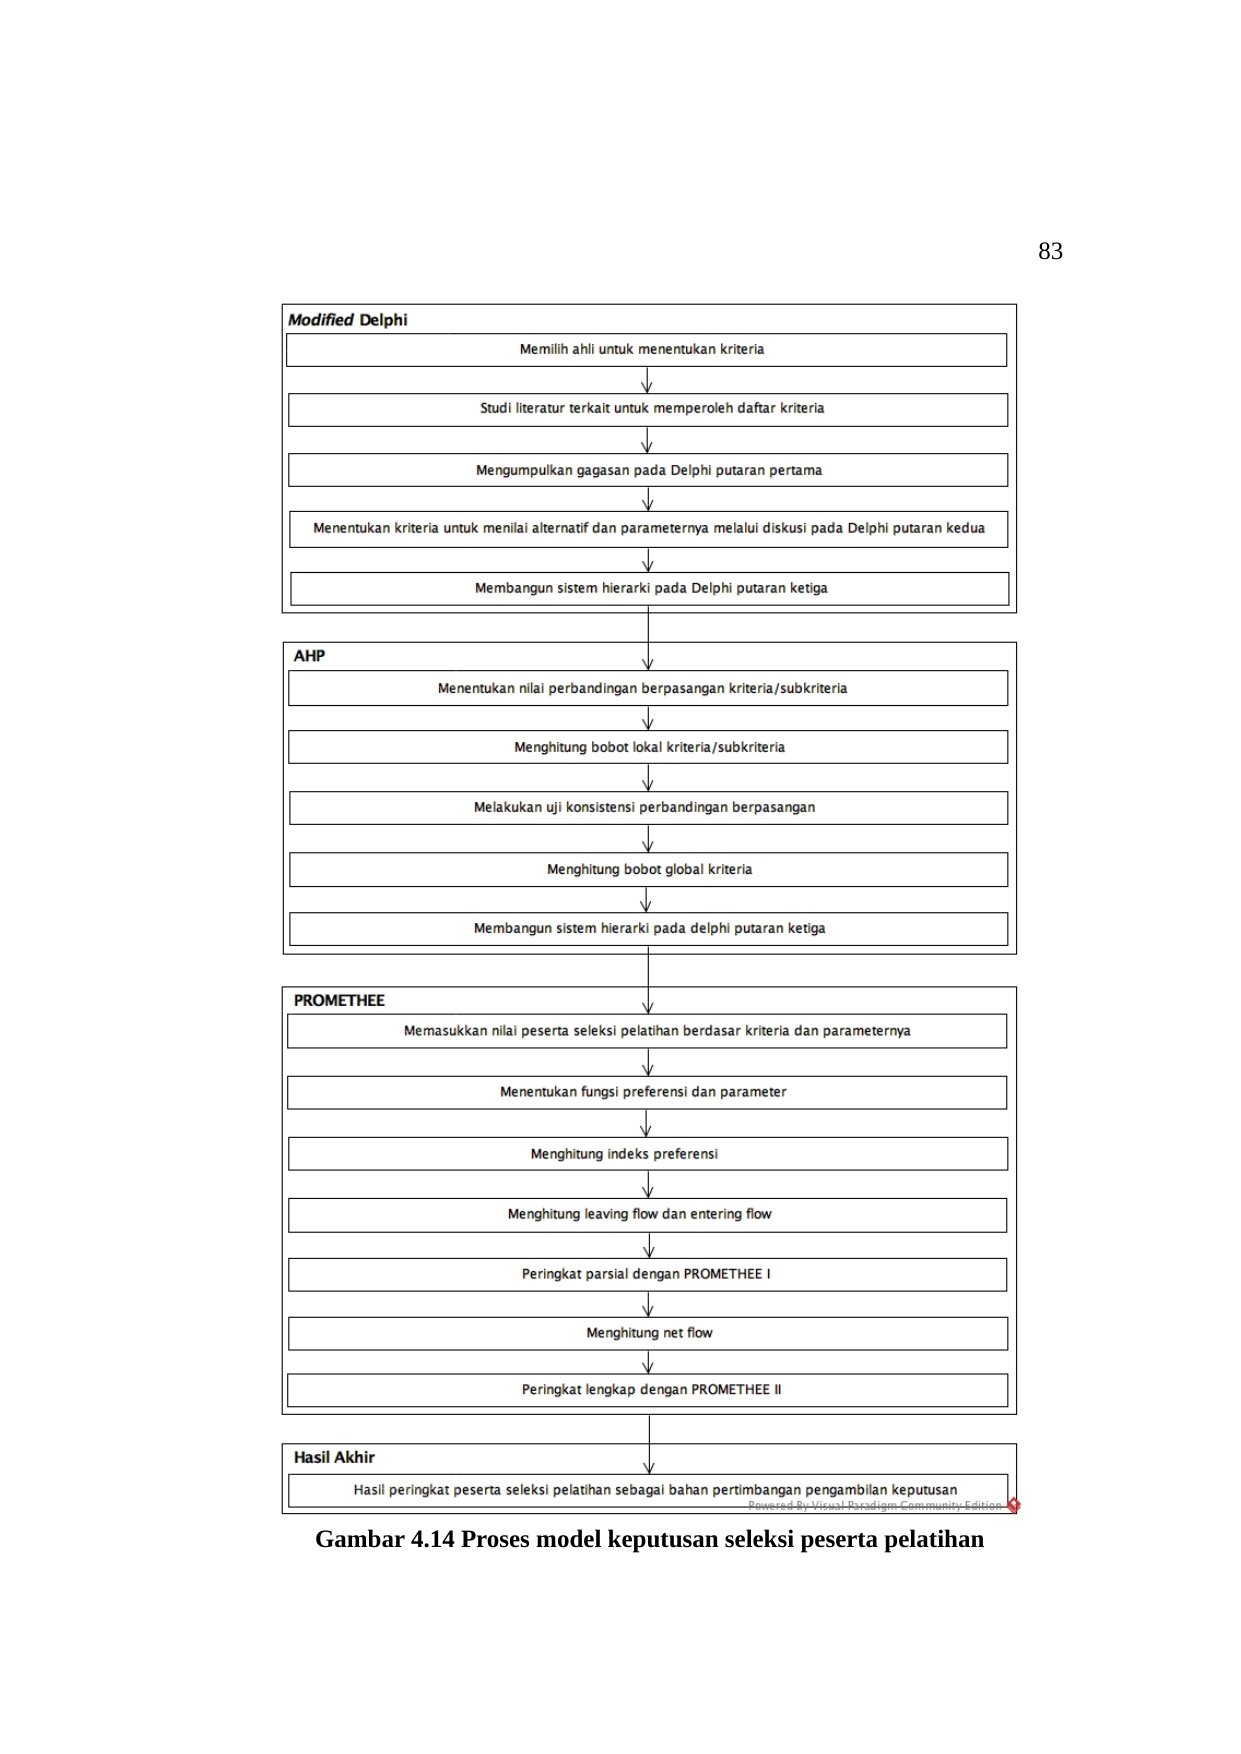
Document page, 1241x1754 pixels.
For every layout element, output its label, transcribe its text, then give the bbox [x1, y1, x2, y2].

text Gambar 4.14 Proses model keputusan seleksi peserta pelatihan [236, 1524, 1063, 1553]
picture [273, 295, 1027, 1524]
